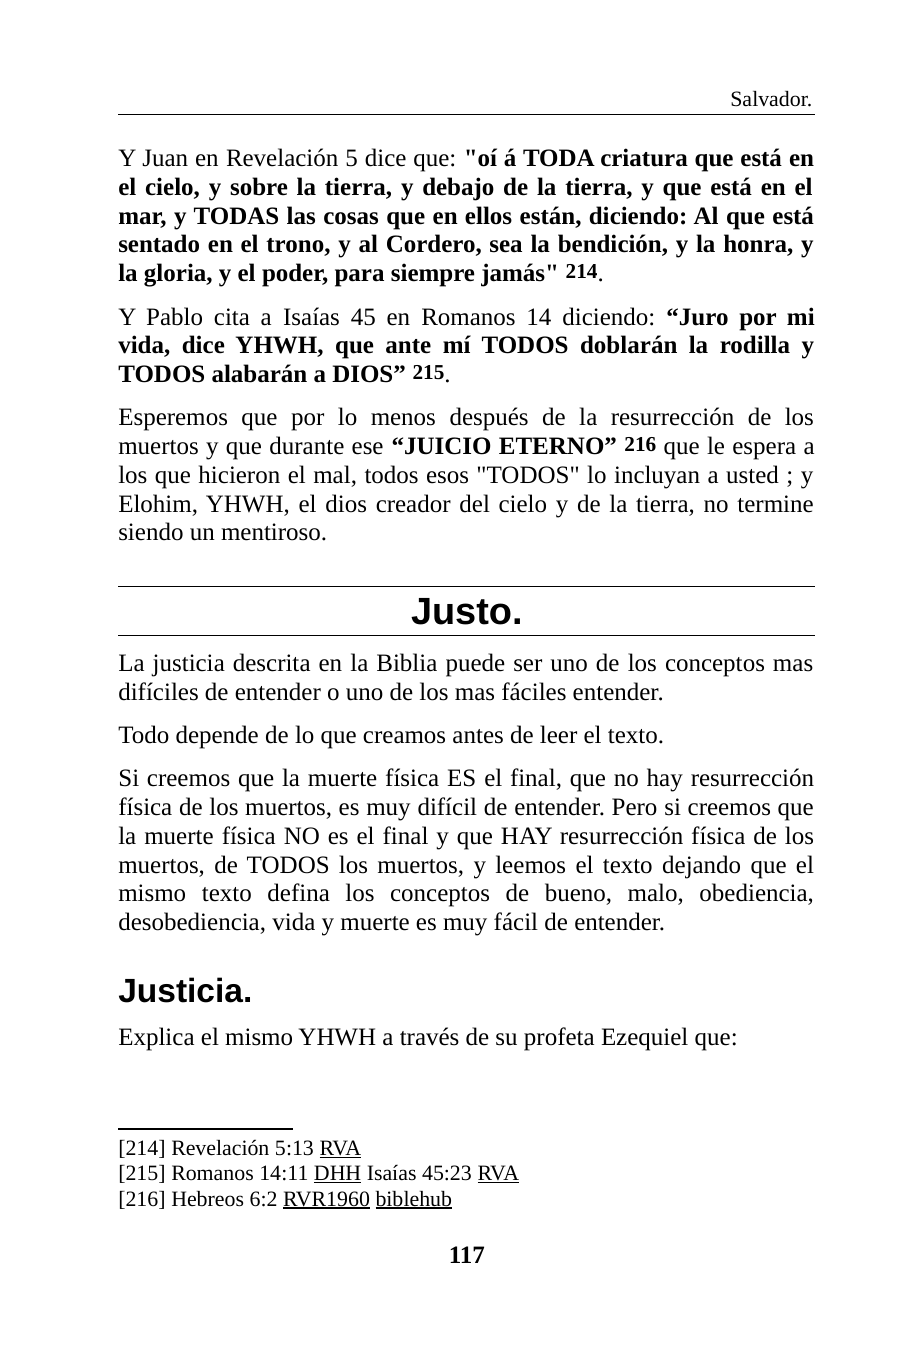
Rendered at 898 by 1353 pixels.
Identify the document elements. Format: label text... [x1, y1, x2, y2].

text Y Juan en Revelación 5 dice que: "oí á TODA criatura que está en el cielo, y sobre la tierra, y debajo de la tierra, y que está en el mar, y TODAS las cosas que en ellos están, diciendo: Al que está sentado en el trono, y al Cordero, sea la bendición, y la honra, y la gloria, y el poder, para siempre jamás" . [118, 143, 815, 287]
text Revelación 5:13 RVA [118, 1135, 815, 1160]
text Romanos 14:11 DHH Isaías 45:23 RVA [118, 1160, 815, 1186]
text Si creemos que la muerte física ES el final, que no hay resurrección física de los muertos, es muy difícil de entender. Pero si creemos que la muerte física NO es el final y que HAY resurrección física de los muertos, de TODOS los muertos, y leemos el texto dejando que el mismo texto defina los conceptos de bueno, malo, obediencia, desobediencia, vida y muerte es muy fácil de entender. [118, 763, 815, 936]
subtitle Justicia. [118, 971, 815, 1010]
text Explica el mismo YHWH a través de su profeta Ezequiel que: [118, 1022, 815, 1051]
text Esperemos que por lo menos después de la resurrección de los muertos y que durante ese “JUICIO ETERNO” que le espera a los que hicieron el mal, todos esos "TODOS" lo incluyan a usted ; y Elohim, YHWH, el dios creador del cielo y de la tierra, no termine siendo un mentiroso. [118, 402, 815, 546]
subtitle Justo. [118, 587, 815, 635]
text La justicia descrita en la Biblia puede ser uno de los conceptos mas difíciles de entender o uno de los mas fáciles entender. [118, 648, 815, 706]
text Todo depende de lo que creamos antes de leer el texto. [118, 720, 815, 749]
text Y Pablo cita a Isaías 45 en Romanos 14 diciendo: “Juro por mi vida, dice YHWH, que ante mí TODOS doblarán la rodilla y TODOS alabarán a DIOS” . [118, 302, 815, 388]
text Hebreos 6:2 RVR1960 biblehub [118, 1186, 815, 1211]
